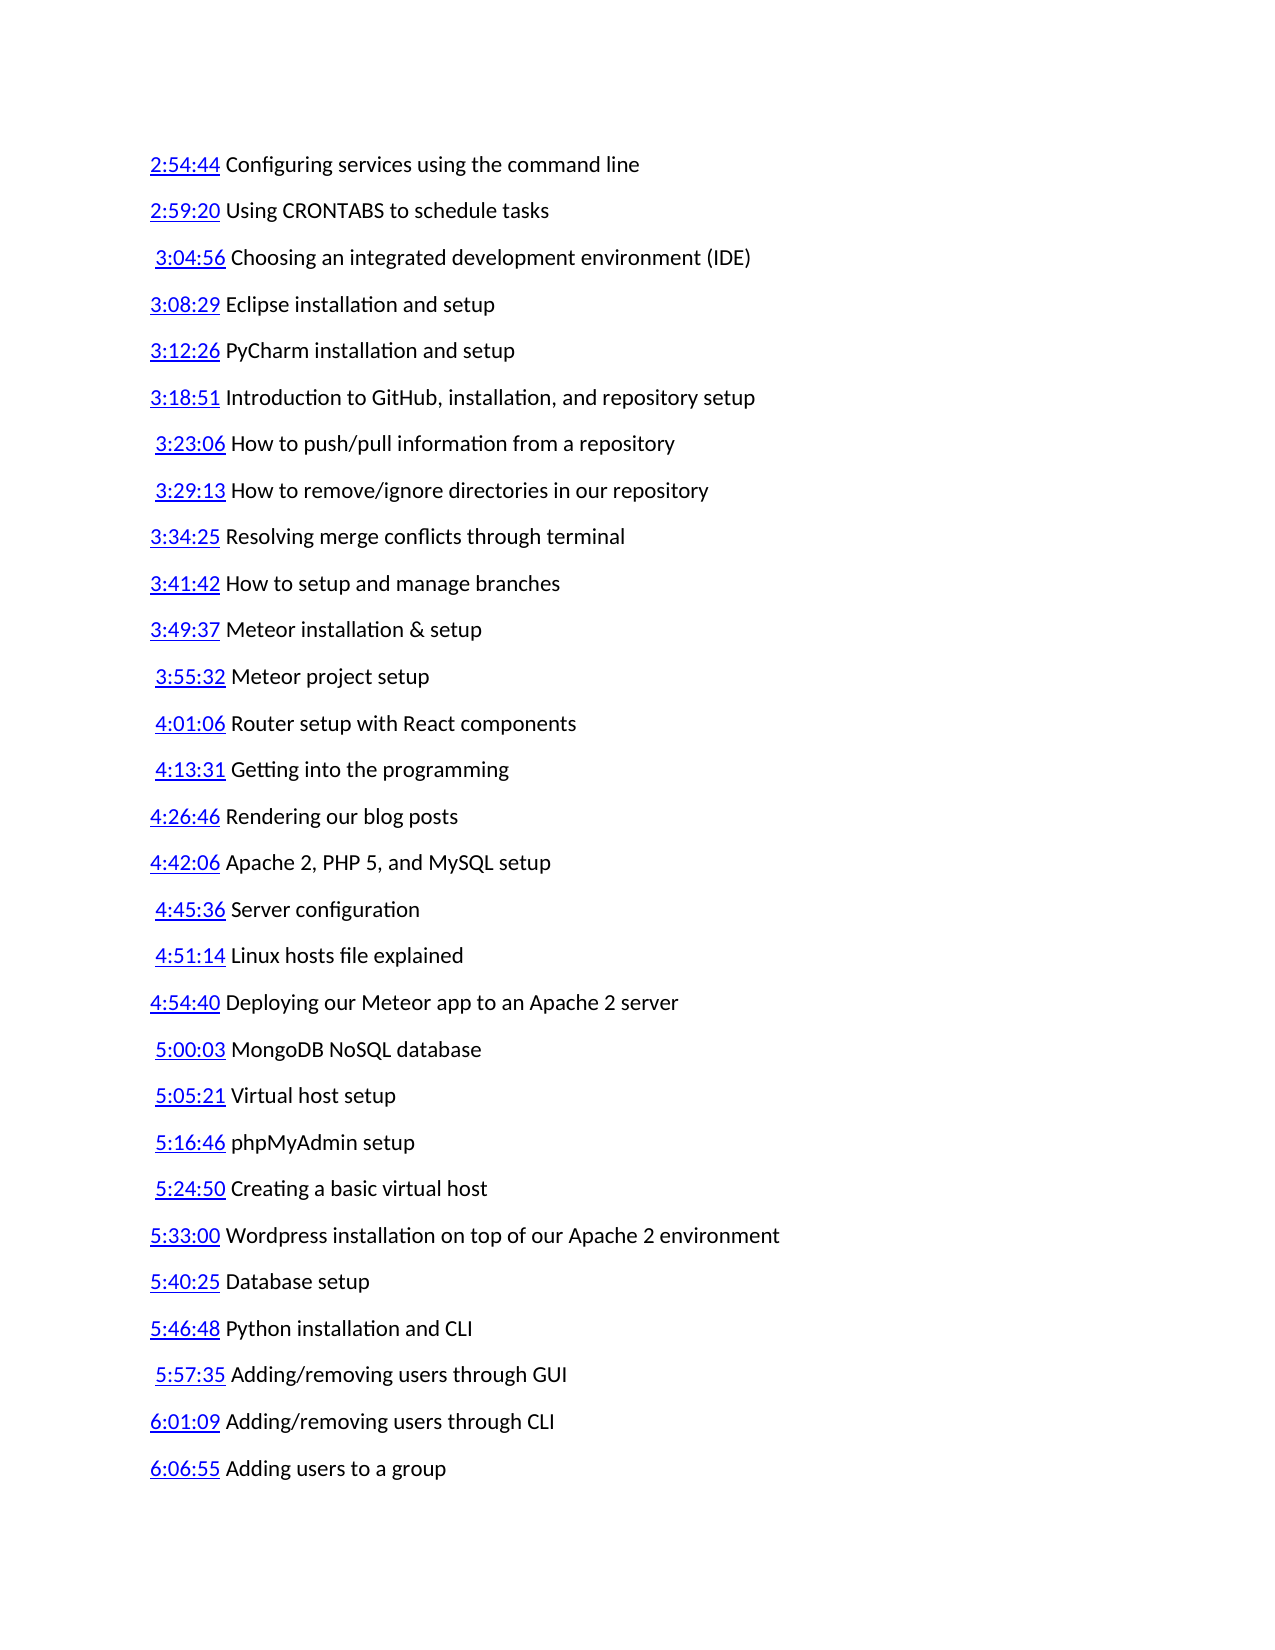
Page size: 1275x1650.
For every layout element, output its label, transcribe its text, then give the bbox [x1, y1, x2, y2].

text 6:06:55 Adding users to a group [150, 1454, 1125, 1482]
text 5:24:50 Creating a basic virtual host [150, 1174, 1125, 1202]
text 4:54:40 Deploying our Meteor app to an Apache 2 server [150, 988, 1125, 1016]
text 5:05:21 Virtual host setup [150, 1081, 1125, 1109]
text 3:04:56 Choosing an integrated development environment (IDE) [150, 243, 1125, 271]
text 5:00:03 MongoDB NoSQL database [150, 1035, 1125, 1063]
text 3:41:42 How to setup and manage branches [150, 569, 1125, 597]
text 2:54:44 Configuring services using the command line [150, 150, 1125, 178]
text 5:40:25 Database setup [150, 1267, 1125, 1296]
text 5:57:35 Adding/removing users through GUI [150, 1361, 1125, 1389]
text 2:59:20 Using CRONTABS to schedule tasks [150, 197, 1125, 224]
text 4:45:36 Server configuration [150, 895, 1125, 923]
text 4:42:06 Apache 2, PHP 5, and MySQL setup [150, 848, 1125, 876]
text 3:08:29 Eclipse installation and setup [150, 290, 1125, 318]
text 3:18:51 Introduction to GitHub, installation, and repository setup [150, 383, 1125, 411]
text 6:01:09 Adding/removing users through CLI [150, 1407, 1125, 1435]
text 5:33:00 Wordpress installation on top of our Apache 2 environment [150, 1221, 1125, 1249]
text 4:51:14 Linux hosts file explained [150, 942, 1125, 969]
text 4:13:31 Getting into the programming [150, 755, 1125, 783]
text 5:16:46 phpMyAdmin setup [150, 1128, 1125, 1156]
text 5:46:48 Python installation and CLI [150, 1314, 1125, 1342]
text 3:49:37 Meteor installation & setup [150, 616, 1125, 644]
text 3:34:25 Resolving merge conflicts through terminal [150, 522, 1125, 551]
text 4:01:06 Router setup with React components [150, 709, 1125, 737]
text 3:55:32 Meteor project setup [150, 662, 1125, 690]
text 3:23:06 How to push/pull information from a repository [150, 429, 1125, 457]
text 4:26:46 Rendering our blog posts [150, 802, 1125, 830]
text 3:29:13 How to remove/ignore directories in our repository [150, 476, 1125, 504]
text 3:12:26 PyCharm installation and setup [150, 336, 1125, 364]
